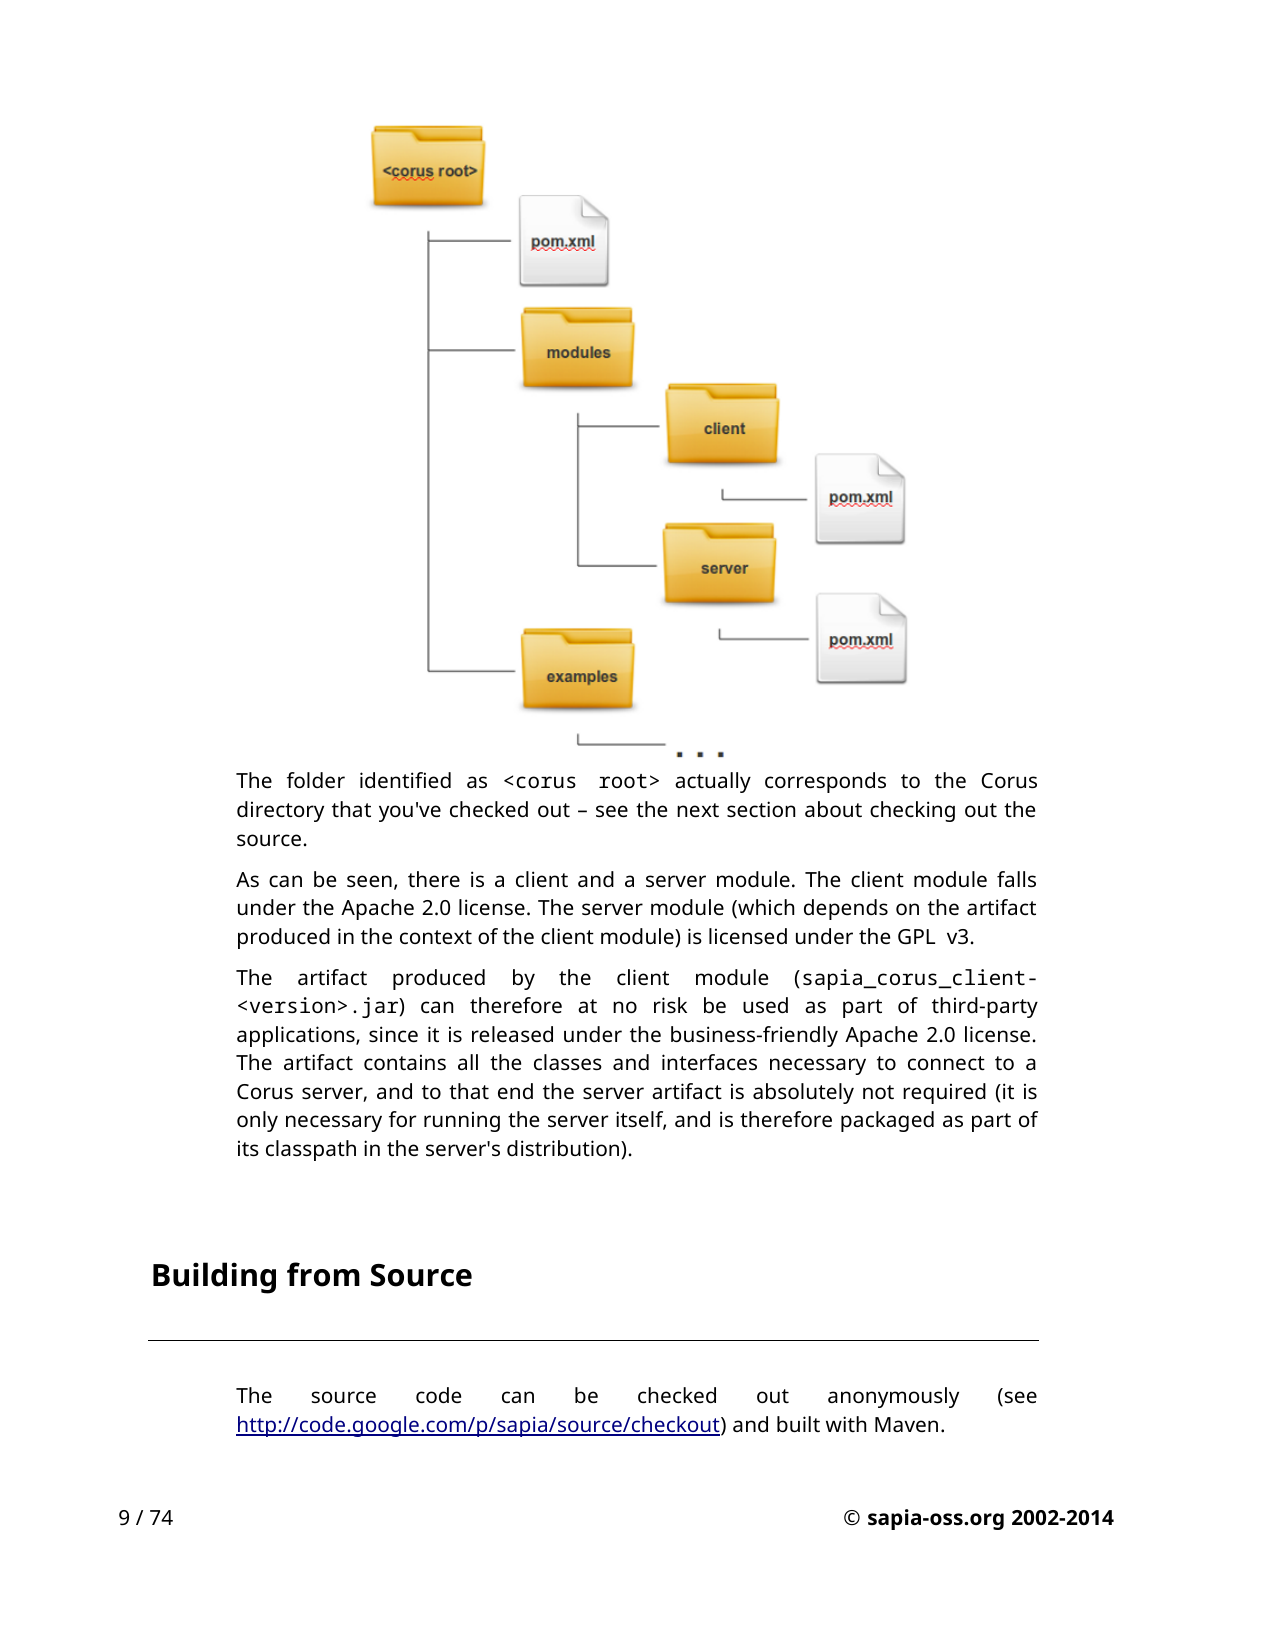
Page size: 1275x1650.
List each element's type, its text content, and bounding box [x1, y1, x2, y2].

subtitle Building from Source [148, 1251, 1039, 1340]
picture [358, 118, 917, 767]
text As can be seen, there is a client and a server module. The client module falls under the Apache 2.0 license. The server module (which depends on the artifact produced in the context of the client module) is licensed under the GPL v3. [236, 864, 1039, 950]
text The artifact produced by the client module (sapia_corus_client-<version>.jar) can therefore at no risk be used as part of third-party applications, since it is released under the business-friendly Apache 2.0 license. The artifact contains all the classes and interfaces necessary to connect to a Corus server, and to that end the server artifact is absolutely not required (it is only necessary for running the server itself, and is therefore packaged as part of its classpath in the server's distribution). [236, 963, 1039, 1162]
text The source code can be checked out anonymously (see http://code.google.com/p/sapia/source/checkout) and built with Maven. [236, 1381, 1039, 1438]
text The folder identified as <corus root> actually corresponds to the Corus directory that you've checked out – see the next section about checking out the source. [236, 767, 1039, 852]
